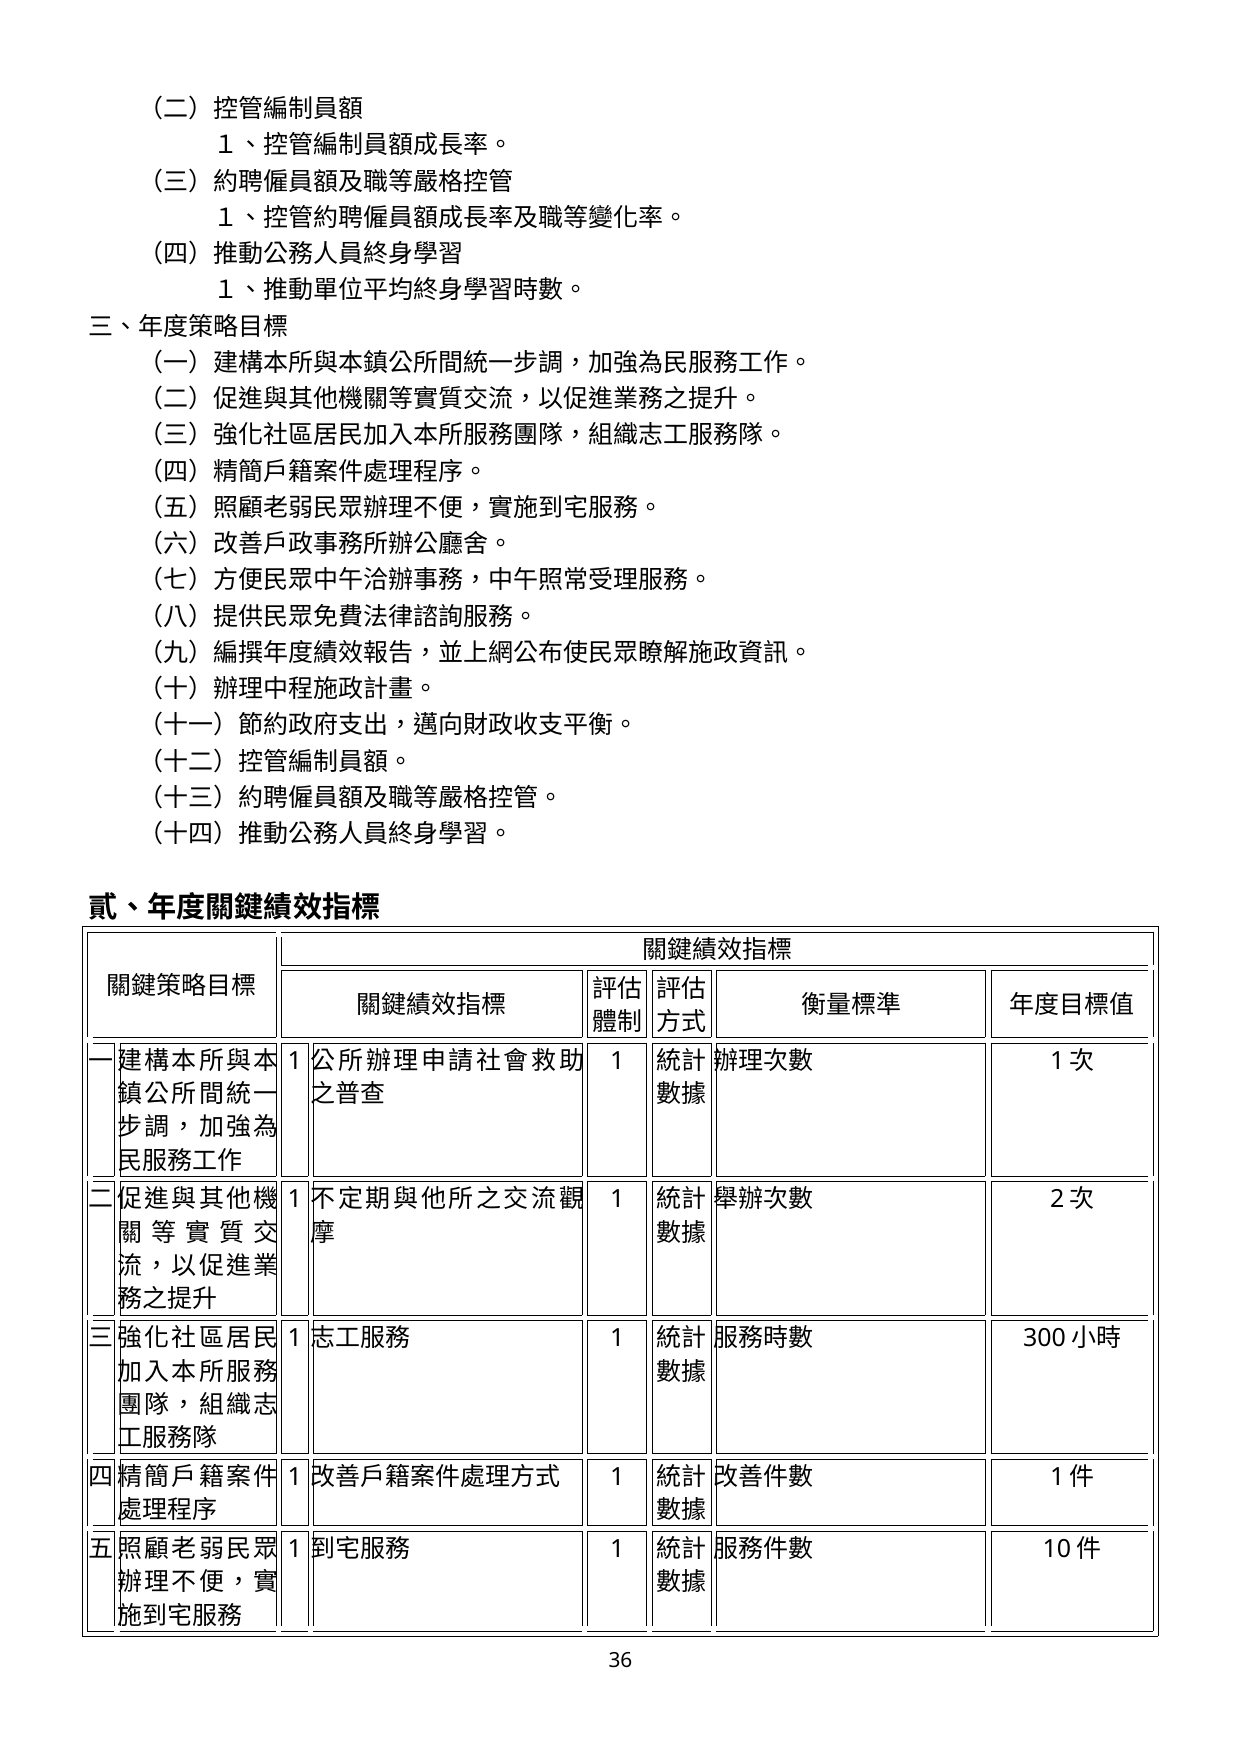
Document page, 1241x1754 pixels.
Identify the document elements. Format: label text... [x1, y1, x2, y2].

table_cell 四 [85, 1453, 117, 1525]
text 三、年度策略目標 [89, 306, 1152, 342]
text （四）推動公務人員終身學習 [139, 234, 1152, 270]
table_cell 精簡戶籍案件處理程序 [117, 1453, 278, 1525]
table_cell 1 [278, 1315, 311, 1453]
table_cell 1 [585, 1315, 649, 1453]
text （三）約聘僱員額及職等嚴格控管 [139, 161, 1152, 197]
text （六）改善戶政事務所辦公廳舍。 [139, 524, 1152, 560]
table_cell 300小時 [988, 1315, 1156, 1453]
table_cell 促進與其他機關等實質交流，以促進業務之提升 [117, 1176, 278, 1314]
table_cell 1 [278, 1453, 311, 1525]
table_cell 改善件數 [714, 1453, 988, 1525]
table_cell 1件 [988, 1453, 1156, 1525]
table_cell 統計數據 [649, 1453, 714, 1525]
table_cell 關鍵績效指標 [278, 965, 585, 1037]
table_cell 服務時數 [714, 1315, 988, 1453]
table_cell 評估 方式 [649, 966, 714, 1037]
table_cell 統計數據 [649, 1315, 714, 1453]
table_cell 強化社區居民加入本所服務團隊，組織志工服務隊 [117, 1315, 278, 1453]
table_cell 到宅服務 [311, 1525, 585, 1631]
text （三）強化社區居民加入本所服務團隊，組織志工服務隊。 [139, 415, 1152, 451]
table_cell 照顧老弱民眾辦理不便，實施到宅服務 [117, 1525, 278, 1631]
table_cell 公所辦理申請社會救助之普查 [311, 1037, 585, 1176]
text １、推動單位平均終身學習時數。 [214, 270, 1152, 306]
table_cell 1 [278, 1525, 311, 1631]
text （十四）推動公務人員終身學習。 [139, 814, 1152, 850]
text （十三）約聘僱員額及職等嚴格控管。 [139, 777, 1152, 814]
table_cell 1 [585, 1037, 649, 1176]
text （四）精簡戶籍案件處理程序。 [139, 451, 1152, 487]
table_cell 不定期與他所之交流觀摩 [311, 1176, 585, 1314]
table_cell 1 [585, 1176, 649, 1314]
table_cell 統計數據 [649, 1525, 714, 1631]
table_cell 改善戶籍案件處理方式 [311, 1453, 585, 1525]
table_cell 二 [85, 1176, 117, 1314]
text （九）編撰年度績效報告，並上網公布使民眾瞭解施政資訊。 [139, 632, 1152, 669]
table_cell 年度目標值 [988, 965, 1156, 1037]
text １、控管約聘僱員額成長率及職等變化率。 [214, 197, 1152, 234]
table_cell 1 [278, 1176, 311, 1314]
text （七）方便民眾中午洽辦事務，中午照常受理服務。 [139, 560, 1152, 596]
text 貳、年度關鍵績效指標 [89, 884, 1152, 926]
table_header 關鍵績效指標 [278, 927, 1156, 965]
text （五）照顧老弱民眾辦理不便，實施到宅服務。 [139, 487, 1152, 524]
text （二）控管編制員額 [139, 89, 1152, 125]
table_cell 建構本所與本鎮公所間統一步調，加強為民服務工作 [117, 1037, 278, 1176]
table_cell 五 [85, 1525, 117, 1631]
table_cell 舉辦次數 [714, 1176, 988, 1314]
text １、控管編制員額成長率。 [214, 125, 1152, 161]
text （八）提供民眾免費法律諮詢服務。 [139, 596, 1152, 632]
text （十二）控管編制員額。 [139, 741, 1152, 777]
text （二）促進與其他機關等實質交流，以促進業務之提升。 [139, 379, 1152, 415]
table_cell 服務件數 [714, 1525, 988, 1631]
table_cell 評估 體制 [585, 966, 649, 1037]
table_cell 統計數據 [649, 1176, 714, 1314]
table_cell 1次 [988, 1037, 1156, 1176]
table_cell 三 [85, 1315, 117, 1453]
table_cell 志工服務 [311, 1315, 585, 1453]
text （十一）節約政府支出，邁向財政收支平衡。 [139, 705, 1152, 741]
table_cell 1 [585, 1525, 649, 1631]
table_cell 辦理次數 [714, 1037, 988, 1176]
table_cell 10件 [988, 1525, 1156, 1631]
table_cell 一 [85, 1037, 117, 1176]
table_cell 1 [278, 1037, 311, 1176]
text （十）辦理中程施政計畫。 [139, 669, 1152, 705]
table_cell 統計數據 [649, 1037, 714, 1176]
table_cell 衡量標準 [714, 966, 988, 1037]
table_header 關鍵策略目標 [85, 927, 278, 1037]
text （一）建構本所與本鎮公所間統一步調，加強為民服務工作。 [139, 342, 1152, 379]
table_cell 1 [585, 1453, 649, 1525]
table_cell 2次 [988, 1176, 1156, 1314]
